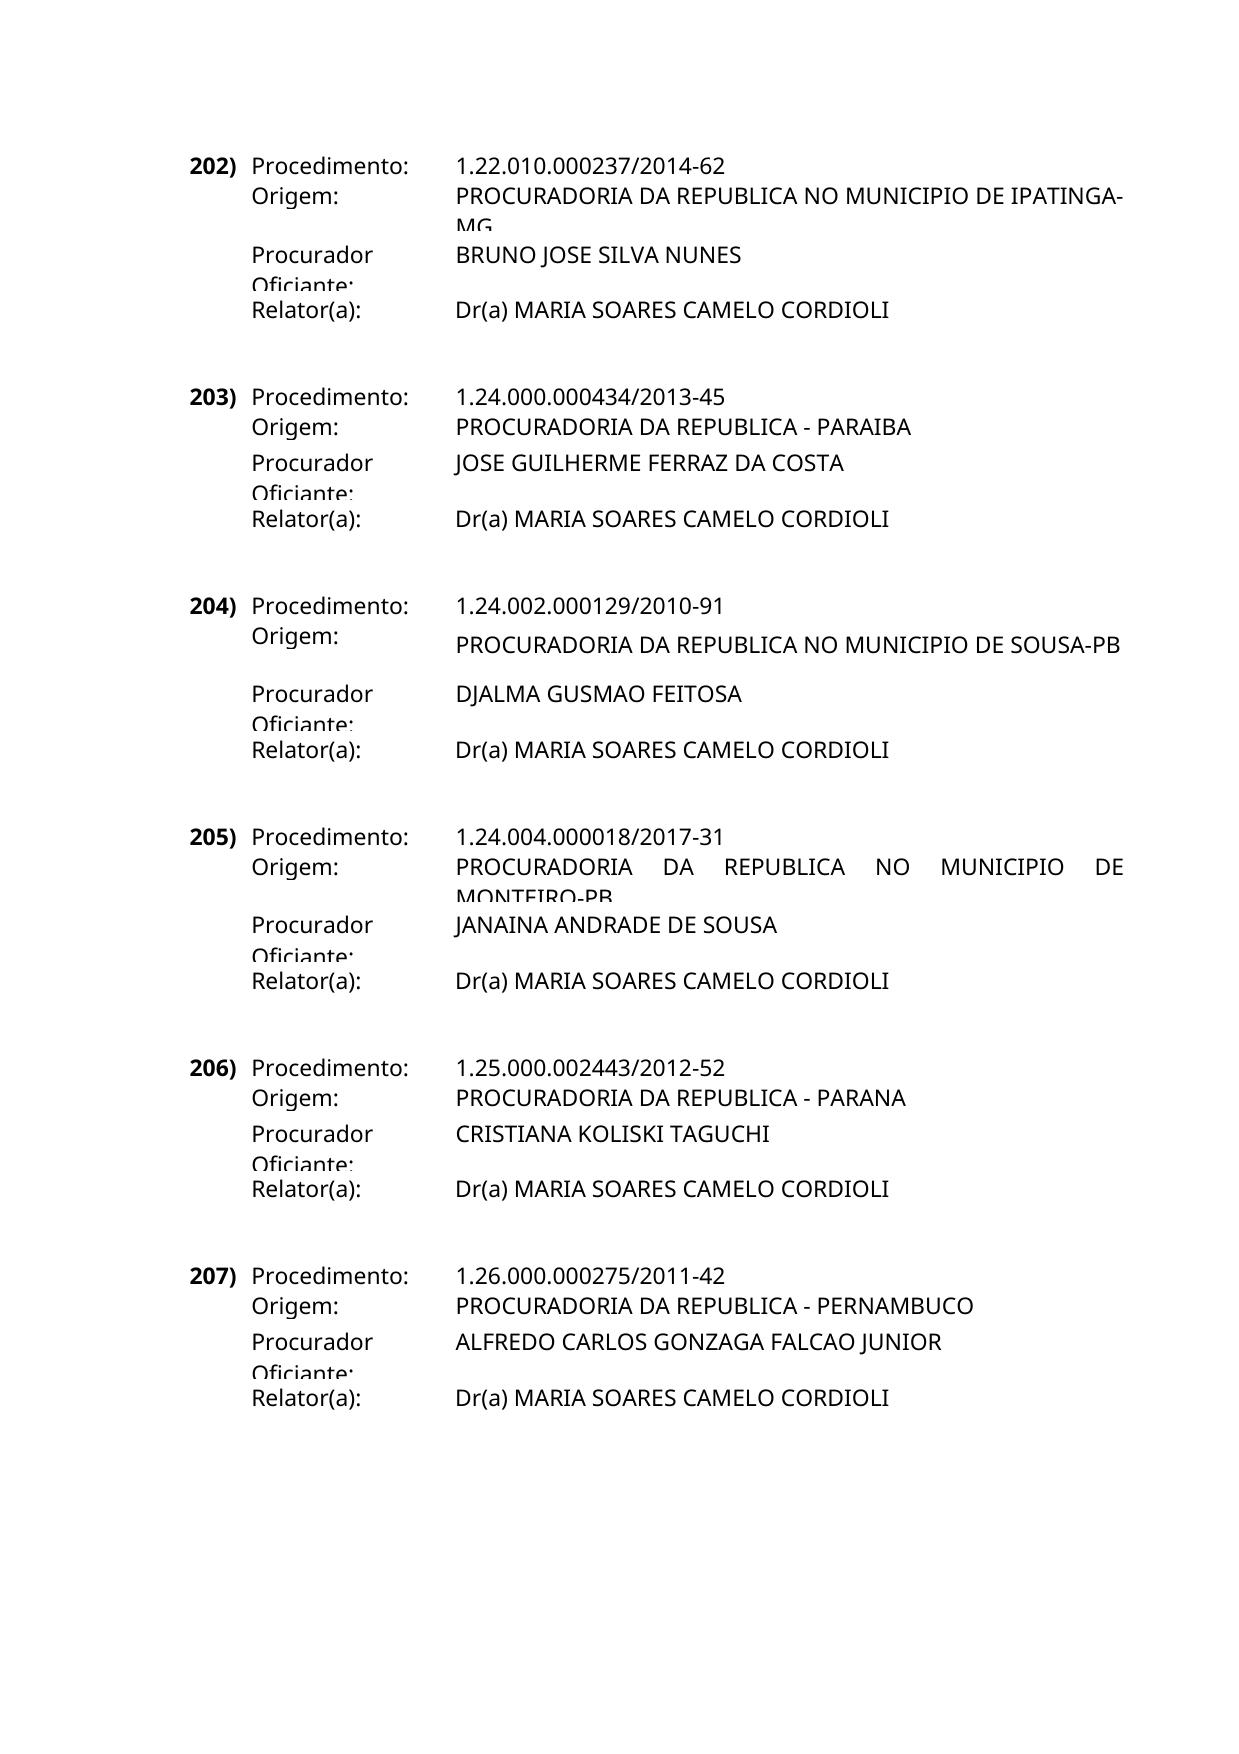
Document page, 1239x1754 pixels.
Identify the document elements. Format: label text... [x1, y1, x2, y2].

table_cell [189, 447, 251, 498]
table_cell [251, 671, 455, 678]
table_cell Procedimento: [251, 150, 455, 178]
table_cell [1125, 879, 1239, 902]
table_cell [0, 671, 189, 678]
table_cell [455, 764, 1124, 821]
table_cell [0, 879, 189, 902]
table_cell [0, 180, 189, 208]
table_cell Origem: [251, 411, 455, 439]
table_cell [251, 440, 455, 447]
table_cell 1.24.002.000129/2010-91 [455, 590, 1124, 618]
table_cell JANAINA ANDRADE DE SOUSA [455, 909, 1124, 960]
table_cell [1125, 447, 1239, 498]
table_cell [189, 294, 251, 324]
table_cell [1125, 590, 1239, 618]
table_cell Origem: [251, 1082, 455, 1110]
table_cell [189, 1173, 251, 1203]
table_cell [1125, 411, 1239, 439]
table_cell PROCURADORIA DA REPUBLICA - PARAIBA [455, 411, 1124, 439]
table_cell [0, 381, 189, 409]
table_cell [0, 734, 189, 764]
table_cell [0, 1326, 189, 1377]
table_cell [1125, 440, 1239, 447]
table_cell [189, 879, 251, 902]
table_header Relator(a): [251, 294, 455, 323]
table_cell [0, 821, 189, 849]
table_cell [0, 411, 189, 439]
table_cell [0, 1082, 189, 1110]
table_cell [1125, 239, 1239, 289]
table_cell 204) [189, 590, 251, 618]
table_cell [189, 671, 251, 678]
table_cell Procurador Oficiante: [251, 239, 455, 291]
table_cell [0, 1203, 189, 1260]
table_cell [0, 1052, 189, 1080]
table_cell [251, 231, 455, 238]
table_cell [251, 648, 455, 671]
table_cell [1125, 324, 1239, 381]
table_cell PROCURADORIA DA REPUBLICA NO MUNICIPIO DE MONTEIRO-PB [455, 851, 1124, 902]
table_cell [251, 1110, 455, 1118]
table_cell [189, 965, 251, 995]
table_cell [189, 851, 251, 879]
table_cell 1.26.000.000275/2011-42 [455, 1260, 1124, 1289]
table_cell [189, 909, 251, 960]
table_cell [0, 533, 189, 589]
table_cell [1125, 150, 1239, 178]
table_cell [1125, 1290, 1239, 1319]
table_cell [189, 1290, 251, 1319]
table_cell 207) [189, 1260, 251, 1289]
table_cell [1125, 764, 1239, 821]
table_cell [189, 764, 251, 821]
table_cell [189, 1082, 251, 1110]
table_cell 206) [189, 1052, 251, 1080]
table_cell [455, 902, 1124, 909]
table_cell [251, 995, 455, 1052]
table_cell [0, 965, 189, 995]
table_cell [189, 231, 251, 238]
table_cell [189, 324, 251, 381]
table_cell PROCURADORIA DA REPUBLICA NO MUNICIPIO DE IPATINGA-MG [455, 180, 1124, 231]
table_cell [1125, 1203, 1239, 1260]
table_cell [1125, 648, 1239, 671]
table_cell [0, 294, 189, 324]
table_cell [1125, 1052, 1239, 1080]
table_cell [1125, 1382, 1239, 1412]
table_header Dr(a) MARIA SOARES CAMELO CORDIOLI [455, 965, 1122, 993]
table_cell [455, 995, 1124, 1052]
table_cell [0, 209, 189, 231]
table_cell [1125, 533, 1239, 589]
table_cell [0, 902, 189, 909]
table_cell [0, 1382, 189, 1412]
table_cell [1125, 995, 1239, 1052]
table_cell Origem: [251, 620, 455, 648]
table_cell [1125, 1173, 1239, 1203]
table_cell Procedimento: [251, 381, 455, 409]
table_cell 205) [189, 821, 251, 849]
table_cell PROCURADORIA DA REPUBLICA - PARANA [455, 1082, 1124, 1110]
table_cell [1125, 381, 1239, 409]
table_cell [0, 648, 189, 671]
table_cell [0, 590, 189, 618]
table_cell Origem: [251, 1290, 455, 1319]
table_cell [251, 764, 455, 821]
table_cell Procurador Oficiante: [251, 1326, 455, 1379]
table_header Dr(a) MARIA SOARES CAMELO CORDIOLI [455, 294, 1122, 323]
table_cell [455, 1319, 1124, 1326]
table_cell [189, 180, 251, 208]
table_cell ALFREDO CARLOS GONZAGA FALCAO JUNIOR [455, 1326, 1124, 1377]
table_cell [0, 1290, 189, 1319]
table_cell [251, 533, 455, 589]
table_header [455, 0, 1124, 150]
table_cell Procurador Oficiante: [251, 678, 455, 731]
table_header [1125, 0, 1239, 150]
table_header Relator(a): [251, 1173, 455, 1202]
table_cell [1125, 180, 1239, 208]
table_cell Procedimento: [251, 1260, 455, 1289]
table_cell [0, 995, 189, 1052]
table_cell 1.24.004.000018/2017-31 [455, 821, 1124, 849]
table_header Dr(a) MARIA SOARES CAMELO CORDIOLI [455, 503, 1122, 531]
table_cell [1125, 231, 1239, 238]
table_cell Procurador Oficiante: [251, 909, 455, 962]
table_header [0, 0, 189, 150]
table_cell [0, 1319, 189, 1326]
table_cell [1125, 1319, 1239, 1326]
table_cell [0, 239, 189, 289]
table_cell [251, 1319, 455, 1326]
table_cell Procedimento: [251, 1052, 455, 1080]
table_cell [1125, 671, 1239, 678]
table_cell [251, 209, 455, 231]
table_cell [0, 678, 189, 729]
table_cell [1125, 909, 1239, 960]
table_cell [189, 440, 251, 447]
table_cell [1125, 1118, 1239, 1169]
table_header [189, 0, 251, 150]
table_header Relator(a): [251, 1382, 455, 1410]
table_cell [0, 440, 189, 447]
table_cell [1125, 1326, 1239, 1377]
table_cell 202) [189, 150, 251, 178]
table_cell [189, 1326, 251, 1377]
table_header [251, 0, 455, 150]
table_cell [455, 671, 1124, 678]
table_cell [455, 533, 1124, 589]
table_cell [189, 1118, 251, 1169]
table_cell JOSE GUILHERME FERRAZ DA COSTA [455, 447, 1124, 498]
table_cell Origem: [251, 851, 455, 879]
table_cell [1125, 734, 1239, 764]
table_cell [1125, 965, 1239, 995]
table_cell [251, 1203, 455, 1260]
table_cell [189, 678, 251, 729]
table_cell [0, 620, 189, 648]
table_cell [251, 879, 455, 902]
table_cell [0, 1110, 189, 1118]
table_header Relator(a): [251, 965, 455, 993]
table_cell 1.24.000.000434/2013-45 [455, 381, 1124, 409]
table_cell Procurador Oficiante: [251, 1118, 455, 1170]
table_cell [189, 1203, 251, 1260]
table_cell [455, 231, 1124, 238]
table_cell [189, 239, 251, 289]
table_cell [455, 1110, 1124, 1118]
table_cell [0, 324, 189, 381]
table_cell [0, 1118, 189, 1169]
table_cell [1125, 620, 1239, 648]
table_cell BRUNO JOSE SILVA NUNES [455, 239, 1124, 289]
table_cell [455, 324, 1124, 381]
table_cell [1125, 821, 1239, 849]
table_cell [0, 447, 189, 498]
table_cell [189, 1110, 251, 1118]
table_cell [251, 902, 455, 909]
table_header Relator(a): [251, 503, 455, 531]
table_cell Procedimento: [251, 821, 455, 849]
table_cell [189, 1382, 251, 1412]
table_cell [0, 909, 189, 960]
table_cell [189, 995, 251, 1052]
table_cell [0, 150, 189, 178]
table_cell [1125, 851, 1239, 879]
table_cell [189, 648, 251, 671]
table_cell [0, 231, 189, 238]
table_cell [189, 411, 251, 439]
table_cell [0, 1173, 189, 1203]
table_cell [1125, 1260, 1239, 1289]
table_cell [455, 1203, 1124, 1260]
table_cell [1125, 1110, 1239, 1118]
table_cell Procedimento: [251, 590, 455, 618]
table_cell [0, 764, 189, 821]
table_cell Origem: [251, 180, 455, 208]
table_cell [455, 440, 1124, 447]
table_cell PROCURADORIA DA REPUBLICA - PERNAMBUCO [455, 1290, 1124, 1319]
table_header Dr(a) MARIA SOARES CAMELO CORDIOLI [455, 734, 1122, 762]
table_cell [189, 1319, 251, 1326]
table_cell [189, 503, 251, 533]
table_cell [0, 851, 189, 879]
table_cell [0, 1260, 189, 1289]
table_cell [189, 620, 251, 648]
table_cell [1125, 678, 1239, 729]
table_cell [1125, 294, 1239, 324]
table_cell [189, 533, 251, 589]
table_cell 1.25.000.002443/2012-52 [455, 1052, 1124, 1080]
table_cell CRISTIANA KOLISKI TAGUCHI [455, 1118, 1124, 1169]
table_cell [189, 902, 251, 909]
table_cell Procurador Oficiante: [251, 447, 455, 499]
table_cell DJALMA GUSMAO FEITOSA [455, 678, 1124, 729]
table_cell [1125, 503, 1239, 533]
table_cell [189, 734, 251, 764]
table_header Dr(a) MARIA SOARES CAMELO CORDIOLI [455, 1173, 1122, 1202]
table_cell [1125, 1082, 1239, 1110]
table_cell 203) [189, 381, 251, 409]
table_cell 1.22.010.000237/2014-62 [455, 150, 1124, 178]
table_cell [189, 209, 251, 231]
table_cell [1125, 902, 1239, 909]
table_cell [1125, 209, 1239, 231]
table_header Dr(a) MARIA SOARES CAMELO CORDIOLI [455, 1382, 1122, 1410]
table_cell [0, 503, 189, 533]
table_cell [251, 324, 455, 381]
table_cell PROCURADORIA DA REPUBLICA NO MUNICIPIO DE SOUSA-PB [455, 620, 1124, 671]
table_header Relator(a): [251, 734, 455, 762]
